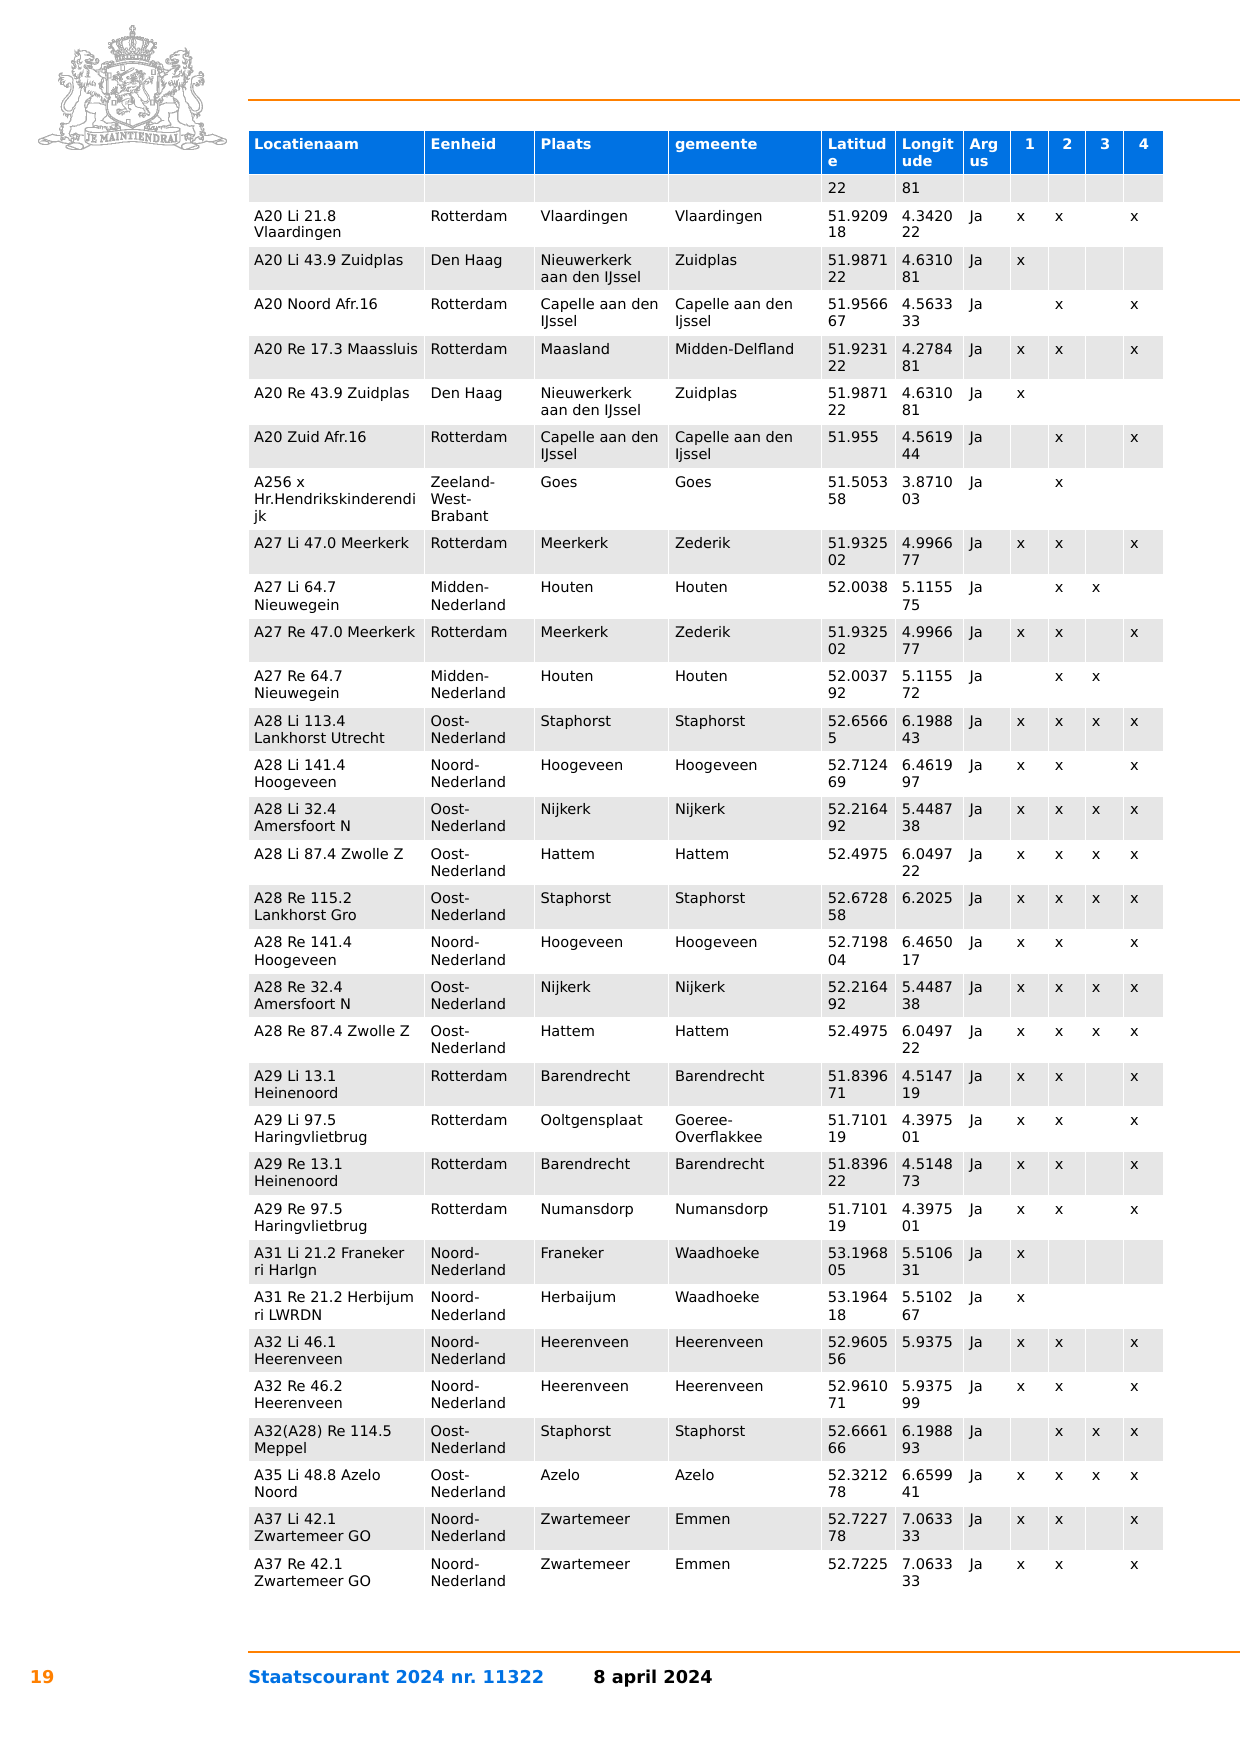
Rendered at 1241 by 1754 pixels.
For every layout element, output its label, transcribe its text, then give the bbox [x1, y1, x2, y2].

table_cell x [1011, 930, 1048, 973]
table_header 4 [1124, 131, 1163, 174]
table_cell Ja [964, 885, 1010, 929]
table_cell 52.216492 [822, 974, 895, 1017]
table_cell x [1124, 974, 1163, 1017]
table_cell 81 [896, 175, 963, 202]
table_cell Hoogeveen [535, 930, 668, 973]
table_cell A20 Re 43.9 Zuidplas [249, 380, 424, 423]
table_cell Ja [964, 619, 1010, 662]
table_cell [1086, 930, 1123, 973]
table_cell x [1049, 619, 1085, 662]
table_cell x [1011, 247, 1048, 290]
table_cell [1049, 380, 1085, 423]
table_cell [1124, 664, 1163, 707]
table_cell [1086, 1374, 1123, 1417]
table_cell 52.65665 [822, 708, 895, 751]
table_cell 52.7225 [822, 1551, 895, 1594]
table_cell x [1011, 1285, 1048, 1328]
table_cell 4.563333 [896, 291, 963, 335]
table_cell Nijkerk [535, 797, 668, 840]
table_cell Ja [964, 841, 1010, 884]
table_cell x [1086, 1418, 1123, 1461]
table_cell Noord-Nederland [425, 752, 534, 796]
table_cell Ja [964, 974, 1010, 1017]
table_cell Meerkerk [535, 619, 668, 662]
table_cell A28 Re 115.2 Lankhorst Gro [249, 885, 424, 929]
table_cell x [1049, 336, 1085, 379]
table_cell Rotterdam [425, 203, 534, 246]
table_cell [1086, 1196, 1123, 1239]
table_cell A29 Li 13.1 Heinenoord [249, 1063, 424, 1106]
table_cell Hattem [669, 841, 821, 884]
table_cell x [1049, 664, 1085, 707]
table_cell Staphorst [669, 1418, 821, 1461]
table_cell Ja [964, 930, 1010, 973]
table_cell x [1011, 380, 1048, 423]
table_cell Ja [964, 1551, 1010, 1594]
table_cell Noord-Nederland [425, 930, 534, 973]
table_cell Ja [964, 380, 1010, 423]
table_cell x [1049, 1462, 1085, 1506]
table_cell Ja [964, 1063, 1010, 1106]
table_cell 52.961071 [822, 1374, 895, 1417]
table_cell 53.196418 [822, 1285, 895, 1328]
table_cell Heerenveen [535, 1329, 668, 1372]
table_cell 5.115572 [896, 664, 963, 707]
table_cell x [1049, 203, 1085, 246]
table_cell x [1011, 619, 1048, 662]
table_cell x [1011, 1107, 1048, 1151]
table_cell Noord-Nederland [425, 1551, 534, 1594]
table_cell 6.465017 [896, 930, 963, 973]
table_cell Rotterdam [425, 1063, 534, 1106]
table_cell Ja [964, 1507, 1010, 1550]
table_cell x [1049, 1374, 1085, 1417]
table_cell [1086, 291, 1123, 335]
table_header Locatienaam [249, 131, 424, 174]
table_cell Ja [964, 1152, 1010, 1195]
table_cell Ja [964, 247, 1010, 290]
table_cell Capelle aan den Ijssel [669, 425, 821, 468]
table_cell 4.631081 [896, 380, 963, 423]
table_cell [1086, 175, 1123, 202]
table_cell x [1011, 1374, 1048, 1417]
table_cell x [1124, 1196, 1163, 1239]
table_cell Barendrecht [669, 1063, 821, 1106]
table_cell [1124, 469, 1163, 529]
table_cell x [1124, 1152, 1163, 1195]
table_cell [1086, 1329, 1123, 1372]
table_cell A28 Re 141.4 Hoogeveen [249, 930, 424, 973]
table_cell Noord-Nederland [425, 1240, 534, 1284]
table_header 3 [1086, 131, 1123, 174]
table_cell A32 Re 46.2 Heerenveen [249, 1374, 424, 1417]
table_cell A28 Re 87.4 Zwolle Z [249, 1019, 424, 1062]
table_cell A20 Re 17.3 Maassluis [249, 336, 424, 379]
table_cell A20 Li 21.8 Vlaardingen [249, 203, 424, 246]
table_cell x [1049, 1107, 1085, 1151]
table_cell x [1049, 797, 1085, 840]
table_cell Midden-Delfland [669, 336, 821, 379]
table_cell Staphorst [535, 885, 668, 929]
table_cell x [1124, 1107, 1163, 1151]
table_cell 52.216492 [822, 797, 895, 840]
table_cell x [1011, 752, 1048, 796]
table_cell Noord-Nederland [425, 1329, 534, 1372]
table_cell x [1086, 885, 1123, 929]
table_cell [1086, 530, 1123, 574]
table_cell [425, 175, 534, 202]
table_cell A27 Li 64.7 Nieuwegein [249, 575, 424, 618]
table_cell x [1049, 1418, 1085, 1461]
table_cell Hoogeveen [669, 930, 821, 973]
table_cell 5.448738 [896, 797, 963, 840]
table_cell Ja [964, 1329, 1010, 1372]
table_cell Oost-Nederland [425, 797, 534, 840]
table_cell Azelo [669, 1462, 821, 1506]
table_cell Noord-Nederland [425, 1507, 534, 1550]
table_cell 4.397501 [896, 1107, 963, 1151]
table_cell [535, 175, 668, 202]
table_cell x [1049, 1063, 1085, 1106]
table_cell x [1049, 885, 1085, 929]
table_cell A27 Li 47.0 Meerkerk [249, 530, 424, 574]
table_cell x [1011, 841, 1048, 884]
table_cell [1011, 575, 1048, 618]
table_cell Ja [964, 1240, 1010, 1284]
table_cell x [1124, 752, 1163, 796]
table_header Argus [964, 131, 1010, 174]
table_cell Rotterdam [425, 1152, 534, 1195]
table_cell 51.920918 [822, 203, 895, 246]
table_cell 4.631081 [896, 247, 963, 290]
table_cell x [1011, 1196, 1048, 1239]
table_cell Houten [535, 575, 668, 618]
table_cell 52.672858 [822, 885, 895, 929]
table_cell Rotterdam [425, 1107, 534, 1151]
table_cell A27 Re 47.0 Meerkerk [249, 619, 424, 662]
table_cell x [1011, 1063, 1048, 1106]
table_cell 4.996677 [896, 530, 963, 574]
table_cell [1086, 619, 1123, 662]
table_cell [1124, 247, 1163, 290]
table_cell 51.839622 [822, 1152, 895, 1195]
table_cell x [1086, 575, 1123, 618]
table_cell [669, 175, 821, 202]
table_cell x [1124, 885, 1163, 929]
table_header gemeente [669, 131, 821, 174]
table_cell Ja [964, 708, 1010, 751]
table_cell Numansdorp [669, 1196, 821, 1239]
table_cell Nijkerk [669, 974, 821, 1017]
table_cell Staphorst [535, 1418, 668, 1461]
table_cell [1011, 291, 1048, 335]
table_cell 51.932502 [822, 530, 895, 574]
table_cell [1124, 575, 1163, 618]
table_cell [1011, 425, 1048, 468]
table_cell Ja [964, 291, 1010, 335]
table_header 2 [1049, 131, 1085, 174]
table_cell x [1011, 203, 1048, 246]
table_cell [1049, 247, 1085, 290]
table_cell 6.049722 [896, 1019, 963, 1062]
table_cell A32(A28) Re 114.5 Meppel [249, 1418, 424, 1461]
table_cell Oost-Nederland [425, 1462, 534, 1506]
table_cell x [1049, 1019, 1085, 1062]
table_header Eenheid [425, 131, 534, 174]
table_cell Ja [964, 1019, 1010, 1062]
table_cell Zwartemeer [535, 1551, 668, 1594]
table_cell x [1011, 530, 1048, 574]
table_cell x [1011, 1329, 1048, 1372]
table_header 1 [1011, 131, 1048, 174]
table_cell Heerenveen [669, 1329, 821, 1372]
table_cell x [1011, 974, 1048, 1017]
table_cell 52.321278 [822, 1462, 895, 1506]
table_cell 52.4975 [822, 1019, 895, 1062]
table_cell Oost-Nederland [425, 885, 534, 929]
table_cell Emmen [669, 1507, 821, 1550]
table_cell [1086, 247, 1123, 290]
table_cell x [1011, 1152, 1048, 1195]
table_cell 4.514873 [896, 1152, 963, 1195]
table_cell Noord-Nederland [425, 1285, 534, 1328]
table_cell [1086, 1107, 1123, 1151]
table_cell Oost-Nederland [425, 708, 534, 751]
table_cell 5.115575 [896, 575, 963, 618]
table_cell Zederik [669, 619, 821, 662]
table_cell A20 Li 43.9 Zuidplas [249, 247, 424, 290]
table_cell Ja [964, 1285, 1010, 1328]
table_cell x [1049, 752, 1085, 796]
table_cell Numansdorp [535, 1196, 668, 1239]
table_cell Zwartemeer [535, 1507, 668, 1550]
table_cell 6.198893 [896, 1418, 963, 1461]
table_cell [249, 175, 424, 202]
table_cell x [1124, 841, 1163, 884]
table_cell x [1124, 1374, 1163, 1417]
table_cell Ja [964, 797, 1010, 840]
table_cell x [1049, 1329, 1085, 1372]
table_cell Waadhoeke [669, 1285, 821, 1328]
table_cell [1049, 1240, 1085, 1284]
picture [38, 25, 227, 150]
table_cell Rotterdam [425, 619, 534, 662]
table_cell [964, 175, 1010, 202]
table_cell x [1124, 930, 1163, 973]
table_cell Midden-Nederland [425, 664, 534, 707]
table_cell A29 Re 13.1 Heinenoord [249, 1152, 424, 1195]
table_header Latitude [822, 131, 895, 174]
table_cell Hoogeveen [535, 752, 668, 796]
table_cell A35 Li 48.8 Azelo Noord [249, 1462, 424, 1506]
table_cell [1086, 1551, 1123, 1594]
table_cell A31 Re 21.2 Herbijum ri LWRDN [249, 1285, 424, 1328]
table_cell Rotterdam [425, 530, 534, 574]
table_cell x [1124, 425, 1163, 468]
table_cell Heerenveen [669, 1374, 821, 1417]
table_cell Barendrecht [669, 1152, 821, 1195]
table_cell 51.987122 [822, 380, 895, 423]
table_cell Meerkerk [535, 530, 668, 574]
table_cell Nijkerk [535, 974, 668, 1017]
table_cell [1086, 425, 1123, 468]
table_cell x [1049, 1507, 1085, 1550]
table_cell Azelo [535, 1462, 668, 1506]
table_cell x [1049, 930, 1085, 973]
table_cell x [1124, 1329, 1163, 1372]
table_cell Rotterdam [425, 336, 534, 379]
table_cell Ja [964, 530, 1010, 574]
table_cell A27 Re 64.7 Nieuwegein [249, 664, 424, 707]
table_cell 52.722778 [822, 1507, 895, 1550]
table_cell [1011, 175, 1048, 202]
table_cell A28 Li 32.4 Amersfoort N [249, 797, 424, 840]
table_cell Barendrecht [535, 1152, 668, 1195]
table_cell Vlaardingen [535, 203, 668, 246]
table_cell x [1086, 708, 1123, 751]
table_cell Barendrecht [535, 1063, 668, 1106]
table_cell Ja [964, 1418, 1010, 1461]
table_cell Nieuwerkerk aan den IJssel [535, 380, 668, 423]
table_cell Ja [964, 664, 1010, 707]
table_cell [1086, 380, 1123, 423]
table_cell [1049, 1285, 1085, 1328]
table_cell [1086, 752, 1123, 796]
table_cell Rotterdam [425, 425, 534, 468]
table_cell 5.9375 [896, 1329, 963, 1372]
table_cell Goes [535, 469, 668, 529]
table_cell Houten [669, 664, 821, 707]
table_cell 51.710119 [822, 1107, 895, 1151]
table_cell x [1011, 1462, 1048, 1506]
table_cell Capelle aan den IJssel [535, 291, 668, 335]
table_cell A37 Re 42.1 Zwartemeer GO [249, 1551, 424, 1594]
table_cell Ooltgensplaat [535, 1107, 668, 1151]
table_cell A28 Li 87.4 Zwolle Z [249, 841, 424, 884]
table_cell x [1049, 841, 1085, 884]
table_cell 52.712469 [822, 752, 895, 796]
table_cell A20 Zuid Afr.16 [249, 425, 424, 468]
table_cell [1086, 1063, 1123, 1106]
table_cell [1049, 175, 1085, 202]
table_cell x [1124, 1019, 1163, 1062]
table_cell 4.561944 [896, 425, 963, 468]
table_cell x [1049, 708, 1085, 751]
table_cell A28 Li 141.4 Hoogeveen [249, 752, 424, 796]
table_cell x [1086, 797, 1123, 840]
table_cell x [1124, 1507, 1163, 1550]
table_cell [1086, 1152, 1123, 1195]
table_cell Capelle aan den IJssel [535, 425, 668, 468]
table_cell 4.996677 [896, 619, 963, 662]
table_cell Zuidplas [669, 247, 821, 290]
table_cell Goes [669, 469, 821, 529]
table_cell [1124, 380, 1163, 423]
table_cell A256 x Hr.Hendrikskinderendijk [249, 469, 424, 529]
table_cell 7.063333 [896, 1507, 963, 1550]
table_cell x [1049, 1152, 1085, 1195]
table_cell x [1049, 974, 1085, 1017]
table_cell A37 Li 42.1 Zwartemeer GO [249, 1507, 424, 1550]
table_cell Zuidplas [669, 380, 821, 423]
table_cell Hattem [535, 1019, 668, 1062]
table_cell 51.505358 [822, 469, 895, 529]
table_cell Staphorst [535, 708, 668, 751]
table_cell x [1049, 575, 1085, 618]
table_cell 4.278481 [896, 336, 963, 379]
table_cell x [1124, 336, 1163, 379]
table_cell x [1086, 841, 1123, 884]
table_cell x [1124, 530, 1163, 574]
table_cell 51.987122 [822, 247, 895, 290]
table_cell [1011, 1418, 1048, 1461]
table_cell 51.956667 [822, 291, 895, 335]
table_cell x [1124, 797, 1163, 840]
table_cell Staphorst [669, 885, 821, 929]
table_cell Houten [535, 664, 668, 707]
table_cell A29 Re 97.5 Haringvlietbrug [249, 1196, 424, 1239]
table_cell Franeker [535, 1240, 668, 1284]
table_cell 6.198843 [896, 708, 963, 751]
table_cell x [1086, 664, 1123, 707]
table_cell x [1124, 1551, 1163, 1594]
table_cell Herbaijum [535, 1285, 668, 1328]
table_cell x [1124, 1418, 1163, 1461]
table_cell [1086, 1507, 1123, 1550]
table_cell [1086, 1240, 1123, 1284]
table_cell Waadhoeke [669, 1240, 821, 1284]
table_cell [1011, 664, 1048, 707]
table_cell [1086, 203, 1123, 246]
table_cell 3.871003 [896, 469, 963, 529]
table_cell x [1124, 1063, 1163, 1106]
table_cell [1086, 336, 1123, 379]
table_cell x [1011, 797, 1048, 840]
table_cell A20 Noord Afr.16 [249, 291, 424, 335]
table_cell Oost-Nederland [425, 1019, 534, 1062]
table_cell 51.955 [822, 425, 895, 468]
table_cell x [1011, 1240, 1048, 1284]
table_cell Nijkerk [669, 797, 821, 840]
table_cell x [1011, 1019, 1048, 1062]
table_cell x [1086, 1019, 1123, 1062]
table_cell Staphorst [669, 708, 821, 751]
table_cell 4.397501 [896, 1196, 963, 1239]
table_cell x [1124, 291, 1163, 335]
table_cell 52.719804 [822, 930, 895, 973]
table_cell Emmen [669, 1551, 821, 1594]
table_cell Nieuwerkerk aan den IJssel [535, 247, 668, 290]
table_cell Maasland [535, 336, 668, 379]
table_cell x [1086, 1462, 1123, 1506]
table_cell x [1124, 619, 1163, 662]
table_header Plaats [535, 131, 668, 174]
table_cell 5.937599 [896, 1374, 963, 1417]
table_cell A31 Li 21.2 Franeker ri Harlgn [249, 1240, 424, 1284]
table_cell Oost-Nederland [425, 1418, 534, 1461]
table_cell x [1086, 974, 1123, 1017]
table_cell A28 Li 113.4 Lankhorst Utrecht [249, 708, 424, 751]
table_cell [1086, 1285, 1123, 1328]
table_cell x [1011, 336, 1048, 379]
table_cell 53.196805 [822, 1240, 895, 1284]
table_cell Ja [964, 575, 1010, 618]
table_cell 4.514719 [896, 1063, 963, 1106]
table_cell [1011, 469, 1048, 529]
table_cell 5.448738 [896, 974, 963, 1017]
table_cell Ja [964, 1196, 1010, 1239]
table_cell x [1124, 1462, 1163, 1506]
table_cell x [1124, 203, 1163, 246]
table_cell [1086, 469, 1123, 529]
table_cell x [1049, 530, 1085, 574]
table_cell Ja [964, 336, 1010, 379]
table_cell Zeeland-West-Brabant [425, 469, 534, 529]
table_cell 52.003792 [822, 664, 895, 707]
table_cell Hattem [669, 1019, 821, 1062]
table_cell 51.839671 [822, 1063, 895, 1106]
table_cell 52.666166 [822, 1418, 895, 1461]
table_cell 22 [822, 175, 895, 202]
table_cell 6.659941 [896, 1462, 963, 1506]
table_cell x [1011, 1507, 1048, 1550]
table_cell 6.049722 [896, 841, 963, 884]
table_cell 52.960556 [822, 1329, 895, 1372]
table_cell Den Haag [425, 380, 534, 423]
table_cell Den Haag [425, 247, 534, 290]
table_header Longitude [896, 131, 963, 174]
table_cell Ja [964, 1107, 1010, 1151]
table_cell x [1124, 708, 1163, 751]
table_cell Ja [964, 425, 1010, 468]
table_cell 52.4975 [822, 841, 895, 884]
table_cell Rotterdam [425, 291, 534, 335]
table_cell A32 Li 46.1 Heerenveen [249, 1329, 424, 1372]
table_cell Ja [964, 1374, 1010, 1417]
table_cell [1124, 175, 1163, 202]
table_cell Midden-Nederland [425, 575, 534, 618]
table_cell 5.510267 [896, 1285, 963, 1328]
table_cell Capelle aan den Ijssel [669, 291, 821, 335]
table_cell A28 Re 32.4 Amersfoort N [249, 974, 424, 1017]
table_cell 51.710119 [822, 1196, 895, 1239]
table_cell A29 Li 97.5 Haringvlietbrug [249, 1107, 424, 1151]
table_cell Goeree-Overflakkee [669, 1107, 821, 1151]
table_cell [1124, 1240, 1163, 1284]
table_cell Rotterdam [425, 1196, 534, 1239]
table_cell 6.461997 [896, 752, 963, 796]
table_cell 6.2025 [896, 885, 963, 929]
table_cell Zederik [669, 530, 821, 574]
table_cell x [1049, 291, 1085, 335]
table_cell Houten [669, 575, 821, 618]
table_cell 51.923122 [822, 336, 895, 379]
table_cell x [1049, 1196, 1085, 1239]
table_cell x [1011, 885, 1048, 929]
table_cell x [1049, 425, 1085, 468]
table_cell x [1011, 1551, 1048, 1594]
table_cell Hattem [535, 841, 668, 884]
table_cell Hoogeveen [669, 752, 821, 796]
table_cell Heerenveen [535, 1374, 668, 1417]
table_cell 51.932502 [822, 619, 895, 662]
table_cell 7.063333 [896, 1551, 963, 1594]
table_cell x [1049, 1551, 1085, 1594]
table_cell Noord-Nederland [425, 1374, 534, 1417]
table_cell Ja [964, 203, 1010, 246]
table_cell Ja [964, 1462, 1010, 1506]
table_cell 5.510631 [896, 1240, 963, 1284]
table_cell Vlaardingen [669, 203, 821, 246]
table_cell Ja [964, 752, 1010, 796]
table_cell x [1011, 708, 1048, 751]
table_cell 4.342022 [896, 203, 963, 246]
table_cell Oost-Nederland [425, 841, 534, 884]
table_cell Oost-Nederland [425, 974, 534, 1017]
table_cell 52.0038 [822, 575, 895, 618]
table_cell Ja [964, 469, 1010, 529]
table_cell x [1049, 469, 1085, 529]
table_cell [1124, 1285, 1163, 1328]
